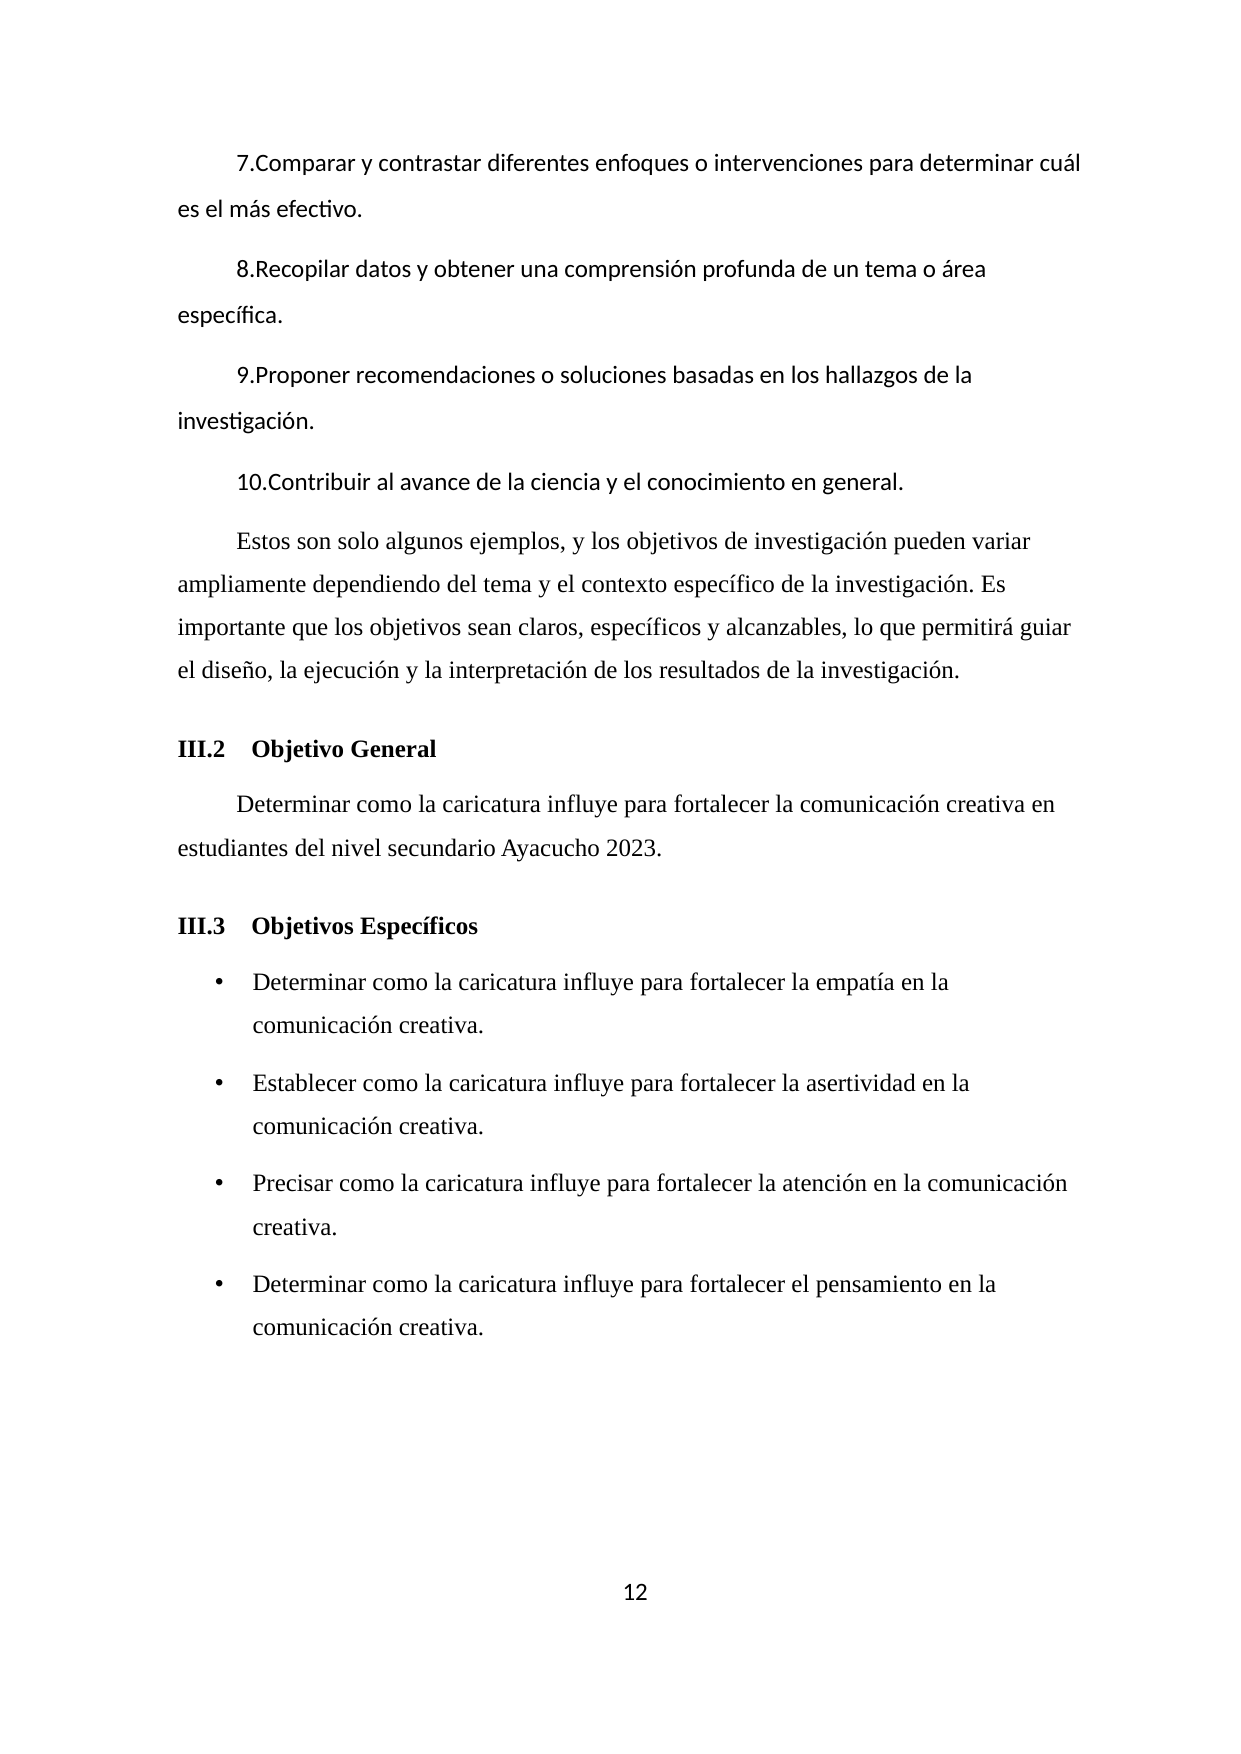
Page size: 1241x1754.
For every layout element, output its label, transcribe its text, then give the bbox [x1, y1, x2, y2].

list Comparar y contrastar diferentes enfoques o intervenciones para determinar cuál es el más efectivo. [177, 148, 1093, 224]
list Recopilar datos y obtener una comprensión profunda de un tema o área específica. [177, 254, 1093, 330]
list Determinar como la caricatura influye para fortalecer la empatía en la comunicación creativa. [215, 967, 1093, 1039]
text Determinar como la caricatura influye para fortalecer la comunicación creativa en estudiantes del nivel secundario Ayacucho 2023. [177, 789, 1093, 861]
list Precisar como la caricatura influye para fortalecer la atención en la comunicación creativa. [215, 1168, 1093, 1240]
list Establecer como la caricatura influye para fortalecer la asertividad en la comunicación creativa. [215, 1068, 1093, 1139]
list Determinar como la caricatura influye para fortalecer el pensamiento en la comunicación creativa. [215, 1269, 1093, 1341]
text Estos son solo algunos ejemplos, y los objetivos de investigación pueden variar ampliamente dependiendo del tema y el contexto específico de la investigación. Es importante que los objetivos sean claros, específicos y alcanzables, lo que permitirá guiar el diseño, la ejecución y la interpretación de los resultados de la investigación. [177, 526, 1093, 684]
subtitle Objetivos Específicos [177, 911, 1093, 940]
subtitle Objetivo General [177, 734, 1093, 763]
list Contribuir al avance de la ciencia y el conocimiento en general. [177, 466, 1093, 496]
list Proponer recomendaciones o soluciones basadas en los hallazgos de la investigación. [177, 360, 1093, 436]
